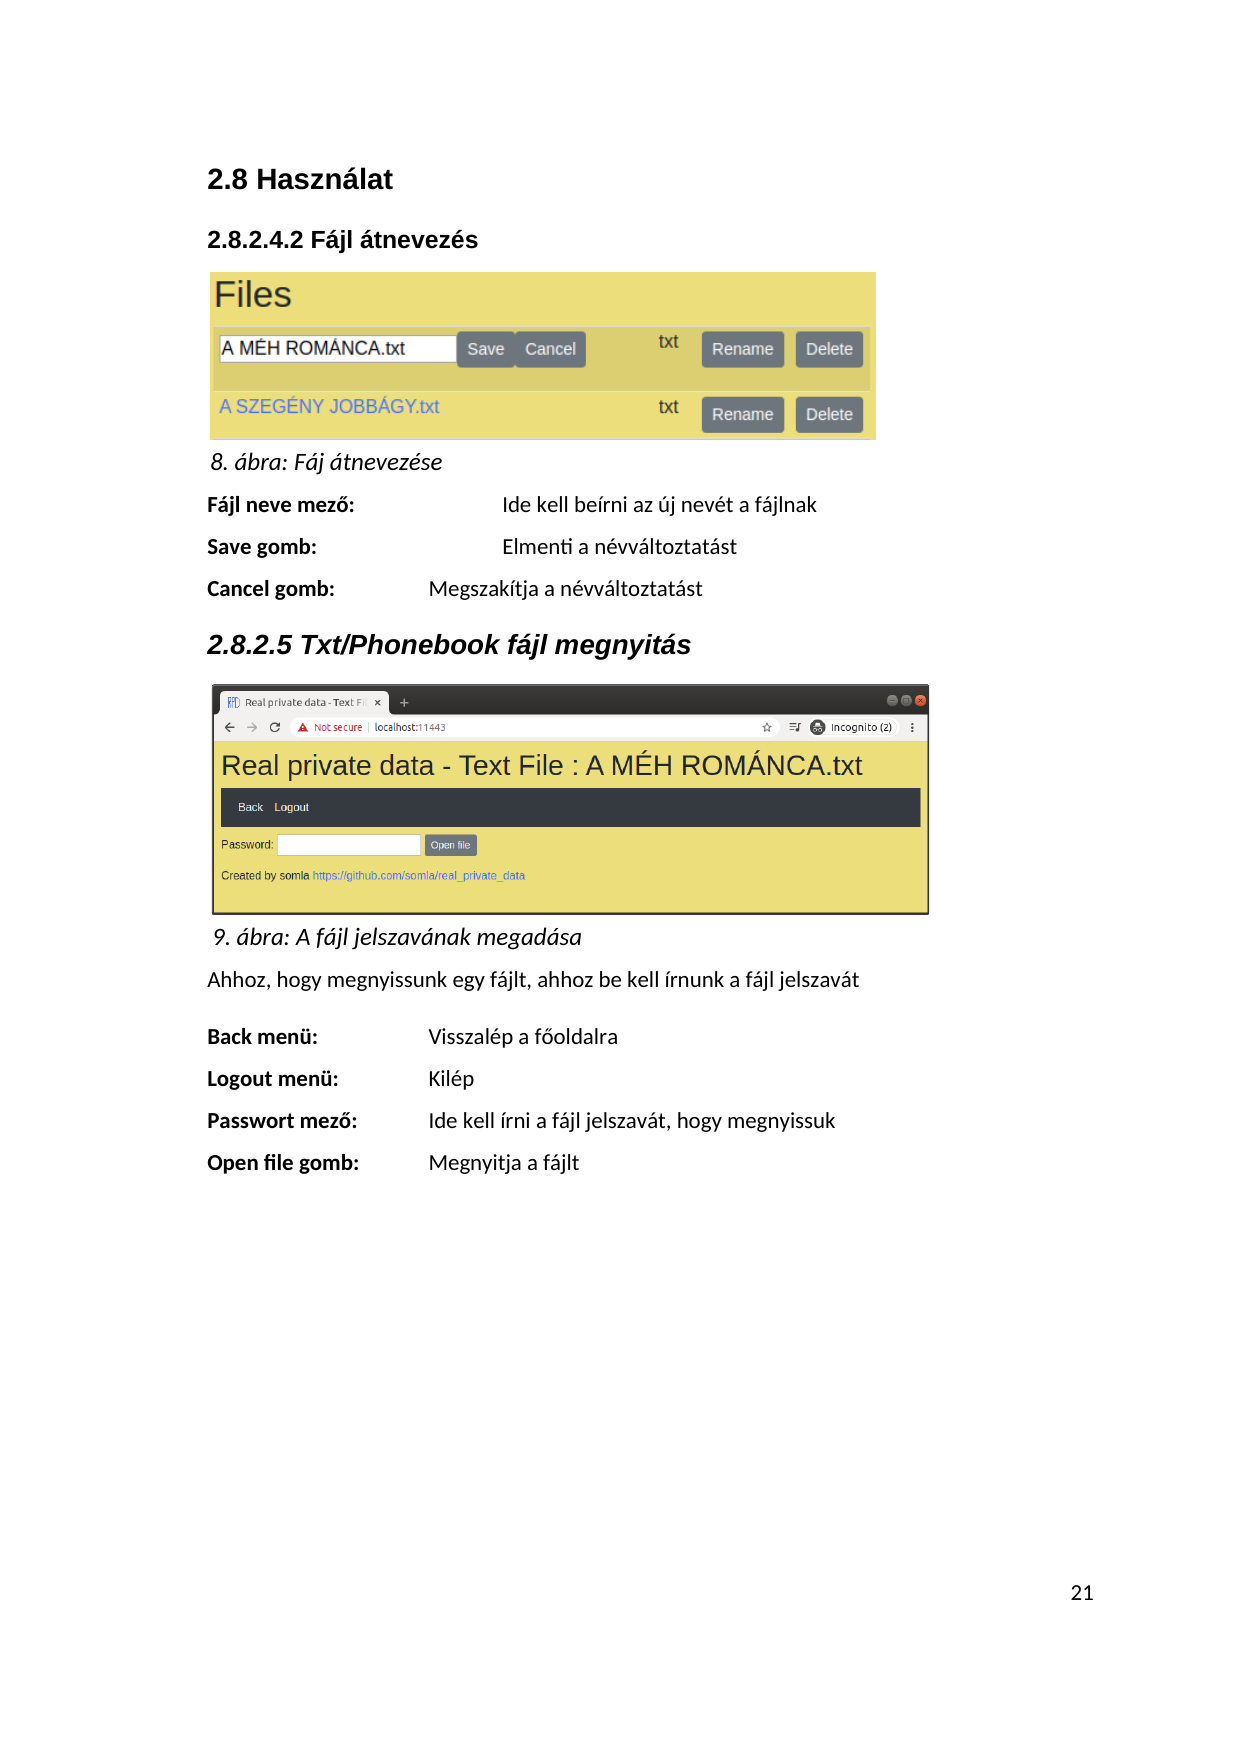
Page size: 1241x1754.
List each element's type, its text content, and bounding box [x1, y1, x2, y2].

subtitle Fájl átnevezés [207, 225, 1093, 254]
text 8. ábra: Fáj átnevezése [210, 440, 876, 476]
text Back menü: Visszalép a főoldalra Logout menü: Kilép Passwort mező: Ide kell írni a fájl jelszavát, hogy megnyissuk Open file gomb: Megnyitja a fájlt [207, 1022, 1093, 1176]
text 9. ábra: A fájl jelszavának megadása [212, 915, 929, 951]
text [210, 260, 876, 272]
text Ahhoz, hogy megnyissunk egy fájlt, ahhoz be kell írnunk a fájl jelszavát [207, 915, 1093, 993]
picture [209, 272, 876, 440]
text Save gomb: Elmenti a névváltoztatást [207, 532, 1093, 560]
subtitle Txt/Phonebook fájl megnyitás [207, 629, 1093, 661]
text Cancel gomb: Megszakítja a névváltoztatást [207, 574, 1093, 602]
text Fájl neve mező: Ide kell beírni az új nevét a fájlnak [207, 440, 1093, 518]
picture [211, 684, 930, 915]
text [212, 672, 929, 684]
